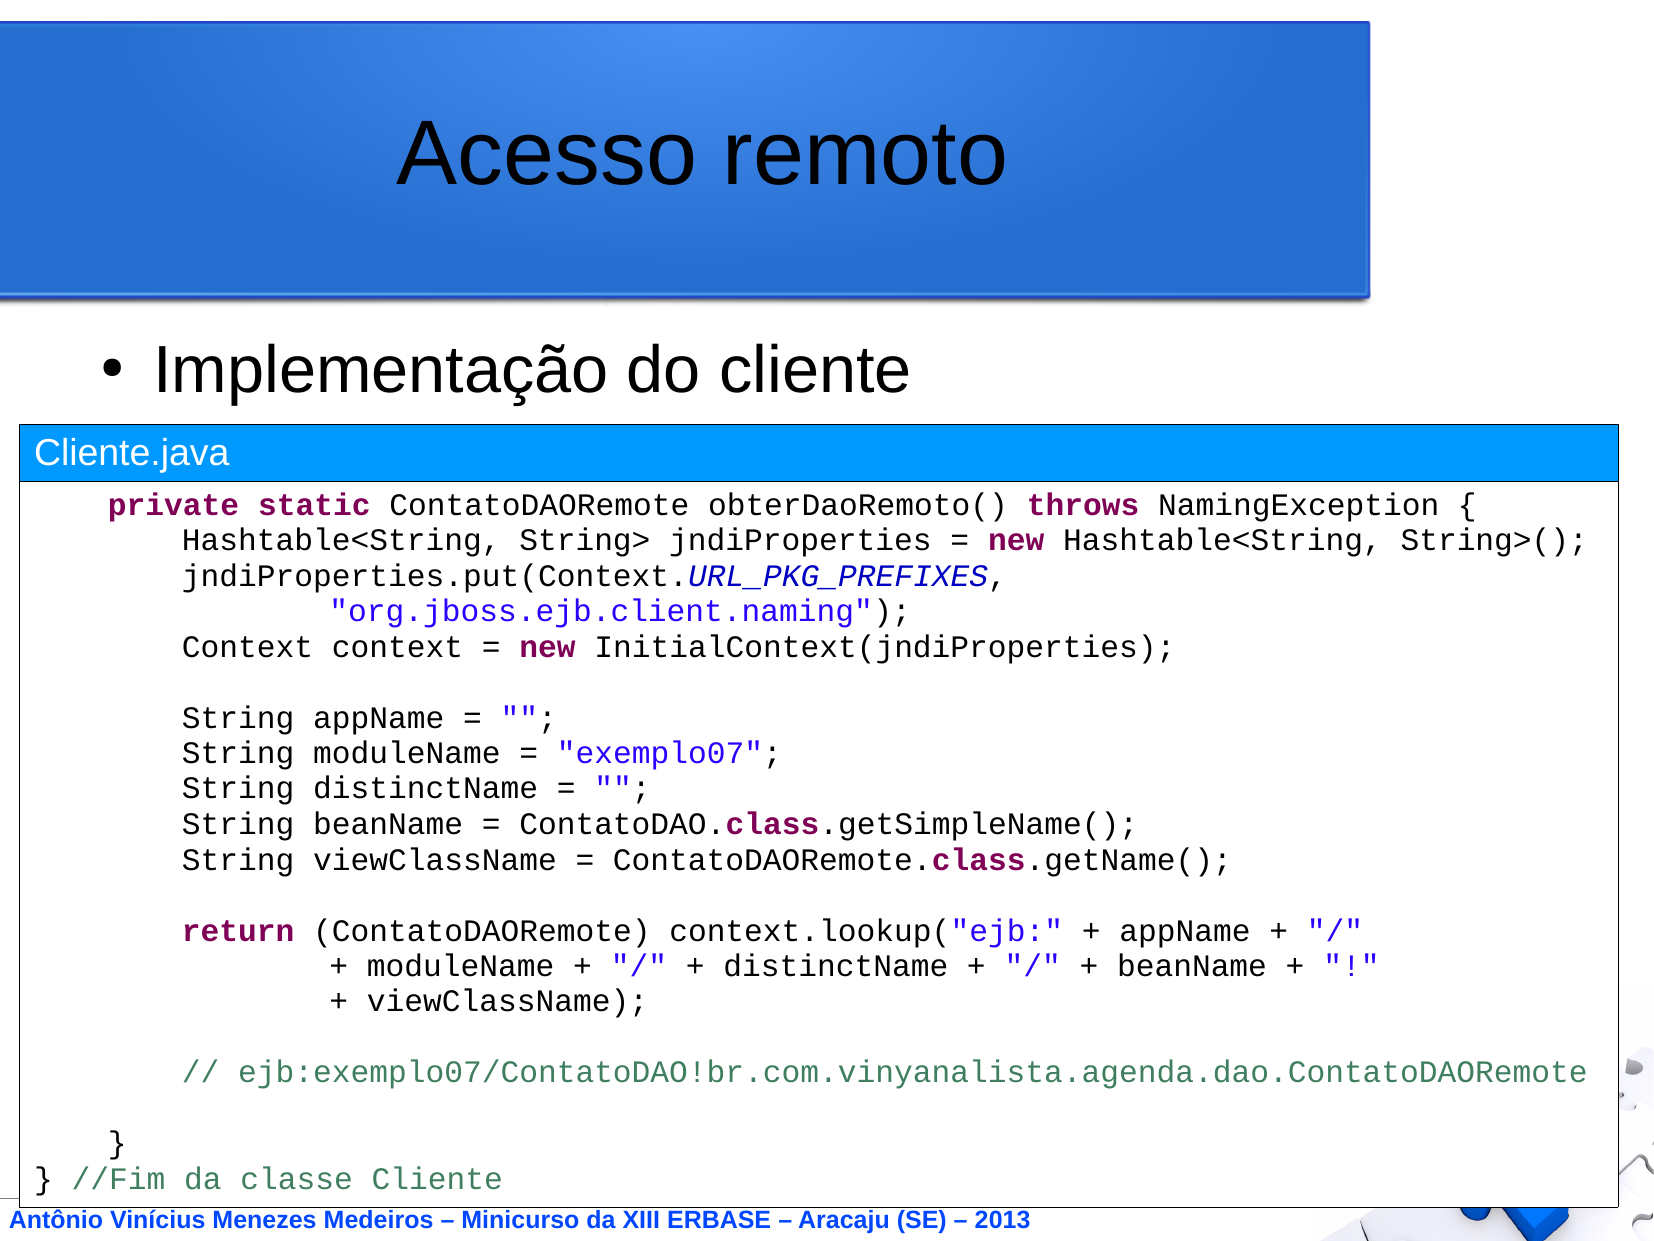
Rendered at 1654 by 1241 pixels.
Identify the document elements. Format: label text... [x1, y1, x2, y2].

table_cell private static ContatoDAORemote obterDaoRemoto() throws NamingException { Hashtable<String, String> jndiProperties = new Hashtable<String, String>(); jndiProperties.put(Context.URL_PKG_PREFIXES, "org.jboss.ejb.client.naming"); Context context = new InitialContext(jndiProperties); String appName = ""; String moduleName = "exemplo07"; String distinctName = ""; String beanName = ContatoDAO.class.getSimpleName(); String viewClassName = ContatoDAORemote.class.getName(); return (ContatoDAORemote) context.lookup("ejb:" + appName + "/" + moduleName + "/" + distinctName + "/" + beanName + "!" + viewClassName); // ejb:exemplo07/ContatoDAO!br.com.vinyanalista.agenda.dao.ContatoDAORemote } } //Fim da classe Cliente [20, 482, 1618, 1207]
picture [1311, 983, 1654, 1241]
list Implementação do cliente [82, 332, 1356, 424]
picture [0, 21, 1375, 307]
table_header Cliente.java [20, 425, 1618, 481]
title Acesso remoto [82, 49, 1323, 257]
